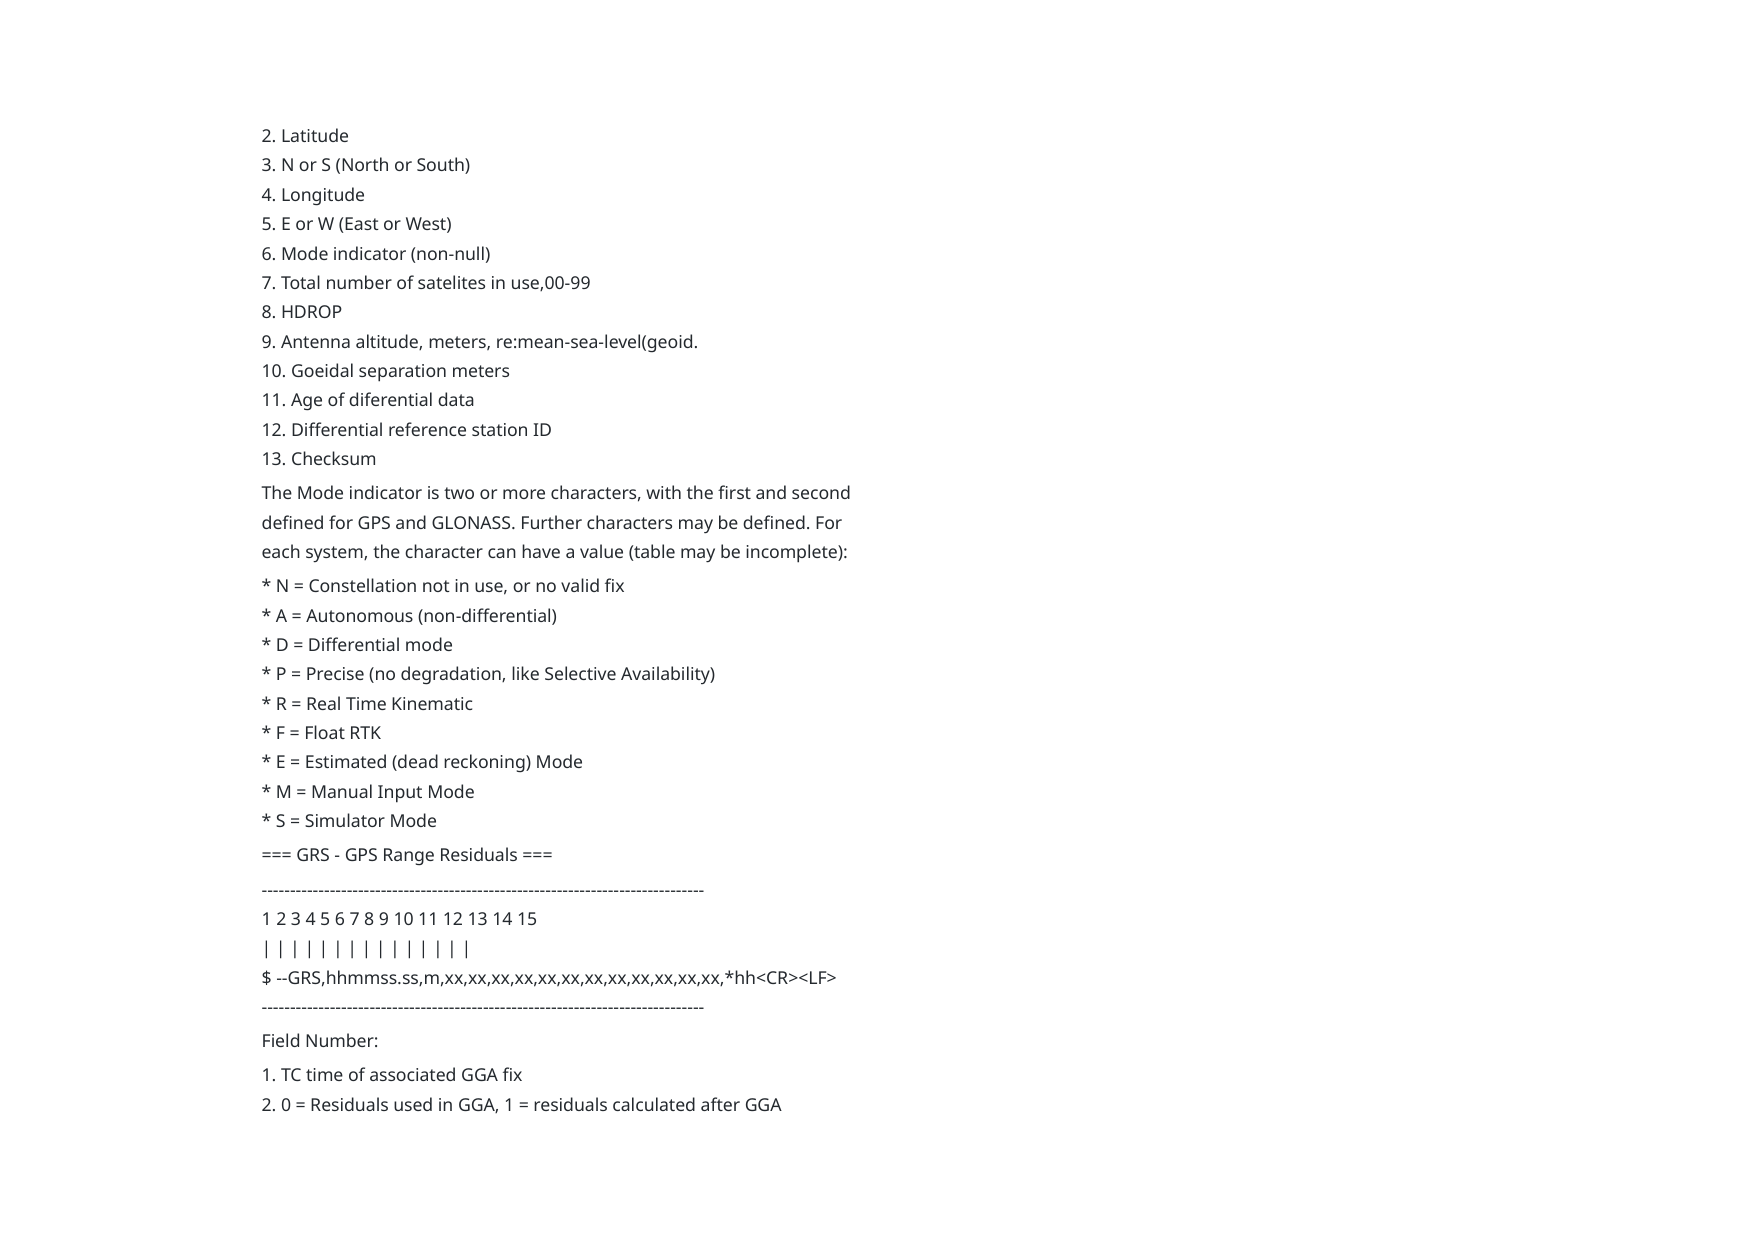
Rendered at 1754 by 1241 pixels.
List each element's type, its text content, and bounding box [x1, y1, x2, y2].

table_cell [118, 294, 261, 324]
table_cell [118, 324, 261, 353]
table_cell ------------------------------------------------------------------------------ [261, 989, 1636, 1018]
table_cell 8. HDROP [261, 294, 1636, 324]
table_cell * P = Precise (no degradation, like Selective Availability) [261, 656, 1636, 686]
table_cell [118, 989, 261, 1018]
table_cell 1 2 3 4 5 6 7 8 9 10 11 12 13 14 15 [261, 901, 1636, 930]
table_cell [118, 383, 261, 412]
table_cell ------------------------------------------------------------------------------ [261, 872, 1636, 901]
table_cell 2. 0 = Residuals used in GGA, 1 = residuals calculated after GGA [261, 1087, 1636, 1116]
table_cell [118, 441, 261, 471]
table_cell 9. Antenna altitude, meters, re:mean-sea-level(geoid. [261, 324, 1636, 353]
table_cell [118, 1053, 261, 1057]
table_cell * S = Simulator Mode [261, 803, 1636, 833]
table_cell 13. Checksum [261, 441, 1636, 471]
table_cell [118, 236, 261, 265]
table_cell [118, 774, 261, 803]
table_cell 6. Mode indicator (non-null) [261, 236, 1636, 265]
table_cell 1. TC time of associated GGA fix [261, 1058, 1636, 1087]
table_cell [118, 568, 261, 598]
table_cell [118, 564, 261, 568]
table_cell [118, 867, 261, 872]
table_cell [118, 745, 261, 774]
table_cell [118, 118, 261, 147]
table_cell [118, 627, 261, 656]
table_cell [118, 598, 261, 627]
table_cell [118, 838, 261, 867]
table_cell [118, 1058, 261, 1087]
table_cell [261, 471, 1636, 475]
table_cell [118, 872, 261, 901]
table_cell [118, 715, 261, 744]
table_cell [261, 1019, 1636, 1023]
table_cell [261, 1053, 1636, 1057]
table_cell [118, 686, 261, 715]
table_cell [261, 564, 1636, 568]
table_cell [118, 148, 261, 177]
table_cell [118, 353, 261, 382]
table_cell * N = Constellation not in use, or no valid fix [261, 568, 1636, 598]
table_cell | | | | | | | | | | | | | | | [261, 930, 1636, 960]
table_cell * R = Real Time Kinematic [261, 686, 1636, 715]
table_cell [118, 930, 261, 960]
table_cell [118, 1019, 261, 1023]
table_cell The Mode indicator is two or more characters, with the first and second [261, 475, 1636, 505]
table_cell * M = Manual Input Mode [261, 774, 1636, 803]
table_cell $ --GRS,hhmmss.ss,m,xx,xx,xx,xx,xx,xx,xx,xx,xx,xx,xx,xx,*hh<CR><LF> [261, 960, 1636, 989]
table_cell [118, 475, 261, 505]
table_cell [118, 206, 261, 236]
table_cell [118, 960, 261, 989]
table_cell 3. N or S (North or South) [261, 148, 1636, 177]
table_cell === GRS - GPS Range Residuals === [261, 838, 1636, 867]
table_cell each system, the character can have a value (table may be incomplete): [261, 534, 1636, 563]
table_cell 2. Latitude [261, 118, 1636, 147]
table_cell [118, 803, 261, 833]
table_cell 10. Goeidal separation meters [261, 353, 1636, 382]
table_cell 7. Total number of satelites in use,00-99 [261, 265, 1636, 294]
table_cell [118, 534, 261, 563]
table_cell [118, 1023, 261, 1053]
table_cell 4. Longitude [261, 177, 1636, 206]
table_cell * E = Estimated (dead reckoning) Mode [261, 745, 1636, 774]
table_cell [118, 901, 261, 930]
table_cell [261, 867, 1636, 872]
table_cell * A = Autonomous (non-differential) [261, 598, 1636, 627]
table_cell Field Number: [261, 1023, 1636, 1053]
table_cell * D = Differential mode [261, 627, 1636, 656]
table_cell [118, 471, 261, 475]
table_cell [118, 505, 261, 534]
table_cell [118, 656, 261, 686]
table_cell defined for GPS and GLONASS. Further characters may be defined. For [261, 505, 1636, 534]
table_cell [118, 833, 261, 837]
table_cell [118, 1087, 261, 1116]
table_cell [118, 265, 261, 294]
table_cell 11. Age of diferential data [261, 383, 1636, 412]
table_cell 12. Differential reference station ID [261, 412, 1636, 441]
table_cell 5. E or W (East or West) [261, 206, 1636, 236]
table_cell [261, 833, 1636, 837]
table_cell [118, 177, 261, 206]
table_cell [118, 412, 261, 441]
table_cell * F = Float RTK [261, 715, 1636, 744]
